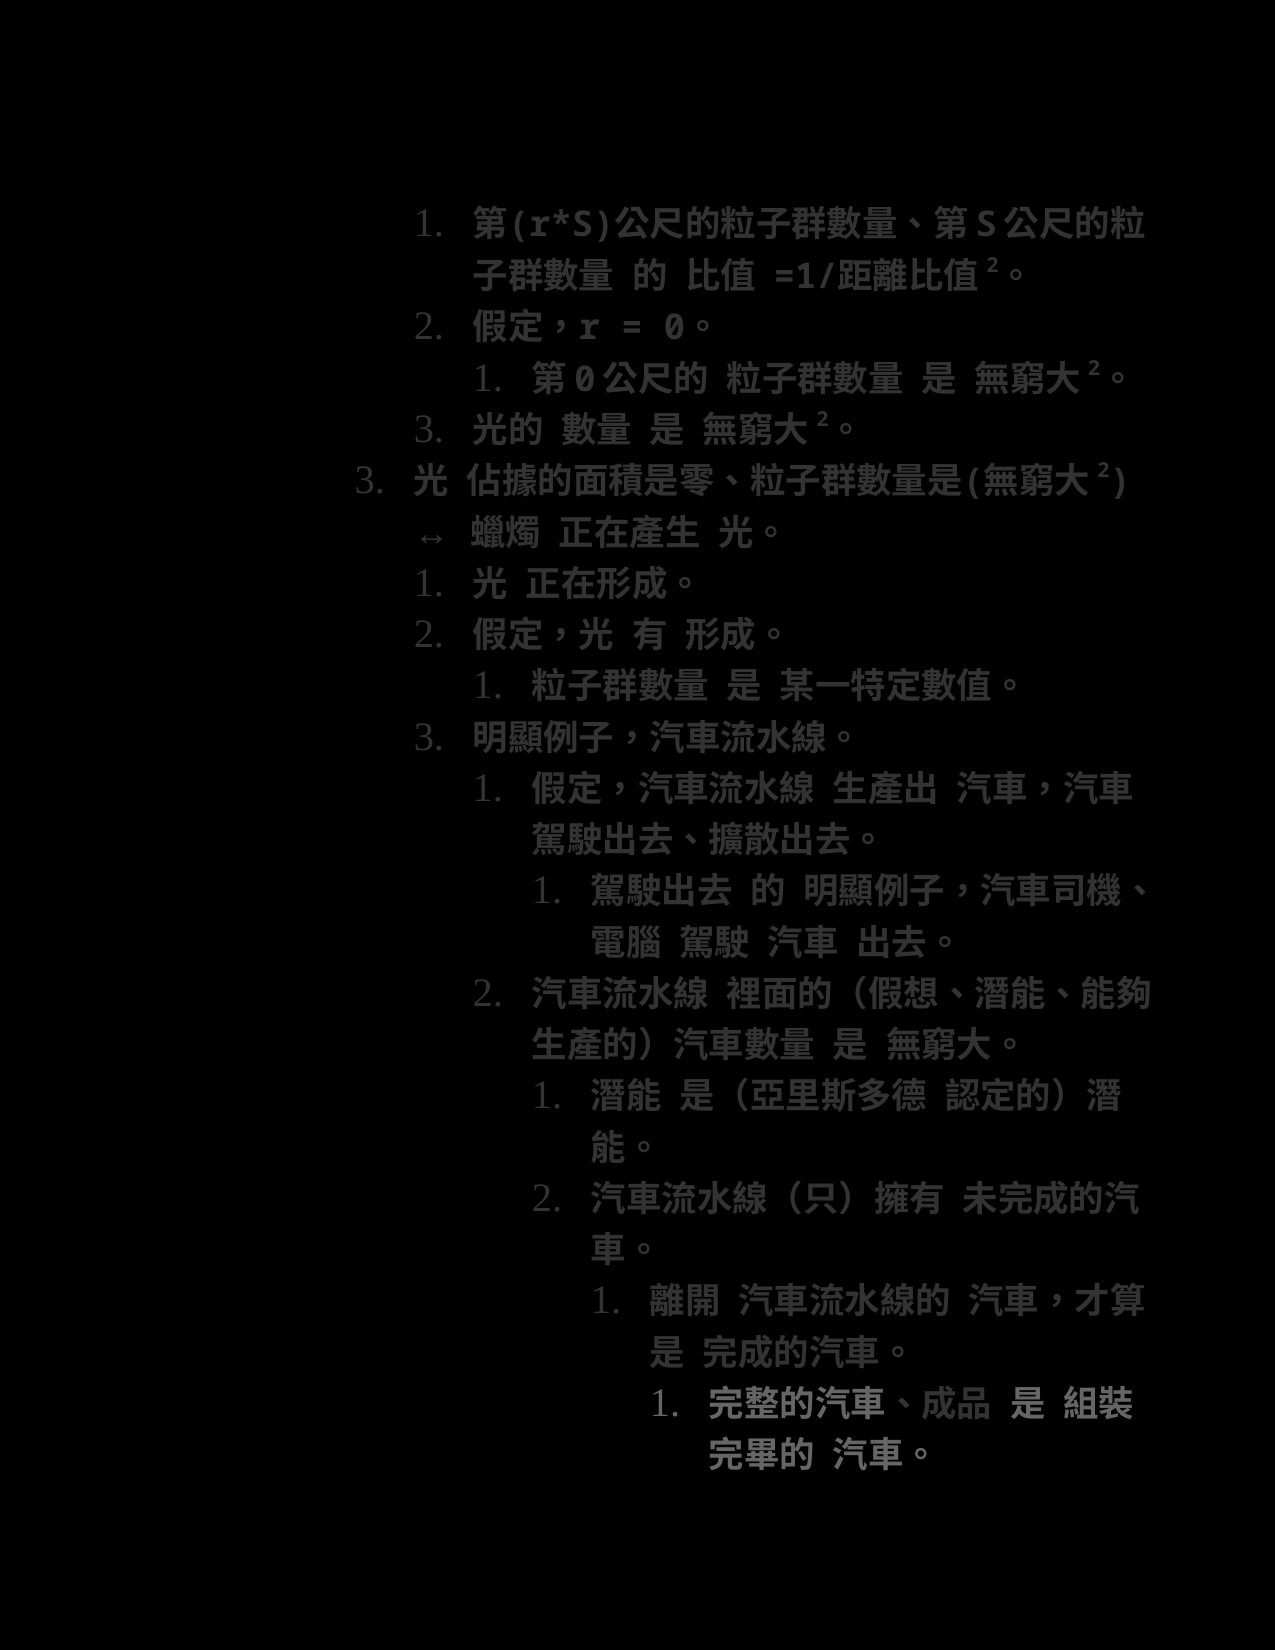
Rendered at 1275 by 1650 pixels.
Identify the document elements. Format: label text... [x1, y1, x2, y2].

list 離開 汽車流水線的 汽車，才算是 完成的汽車。 [591, 1273, 1157, 1375]
list 光 佔據的面積是零、粒子群數量是(無窮大2) ↔ 蠟燭 正在產生 光。 [354, 453, 1157, 555]
list 第(r*S)公尺的粒子群數量、第S公尺的粒子群數量 的 比值 =1/距離比值2。 [413, 196, 1157, 298]
list 假定，r = 0。 [413, 298, 1157, 350]
list 明顯例子，汽車流水線。 [413, 709, 1157, 760]
list 粒子群數量 是 某一特定數值。 [472, 658, 1157, 709]
list 汽車流水線 裡面的（假想、潛能、能夠生產的）汽車數量 是 無窮大。 [472, 965, 1157, 1068]
list 完整的汽車、成品 是 組裝完畢的 汽車。 [649, 1375, 1157, 1478]
list 假定，光 有 形成。 [413, 607, 1157, 658]
list 第0公尺的 粒子群數量 是 無窮大2。 [472, 350, 1157, 401]
list 光的 數量 是 無窮大2。 [413, 401, 1157, 453]
list 光 正在形成。 [413, 555, 1157, 607]
list 汽車流水線（只）擁有 未完成的汽車。 [532, 1170, 1157, 1273]
list 假定，汽車流水線 生產出 汽車，汽車 駕駛出去、擴散出去。 [472, 760, 1157, 863]
list 潛能 是（亞里斯多德 認定的）潛能。 [532, 1068, 1157, 1170]
list 駕駛出去 的 明顯例子，汽車司機、電腦 駕駛 汽車 出去。 [532, 863, 1157, 965]
